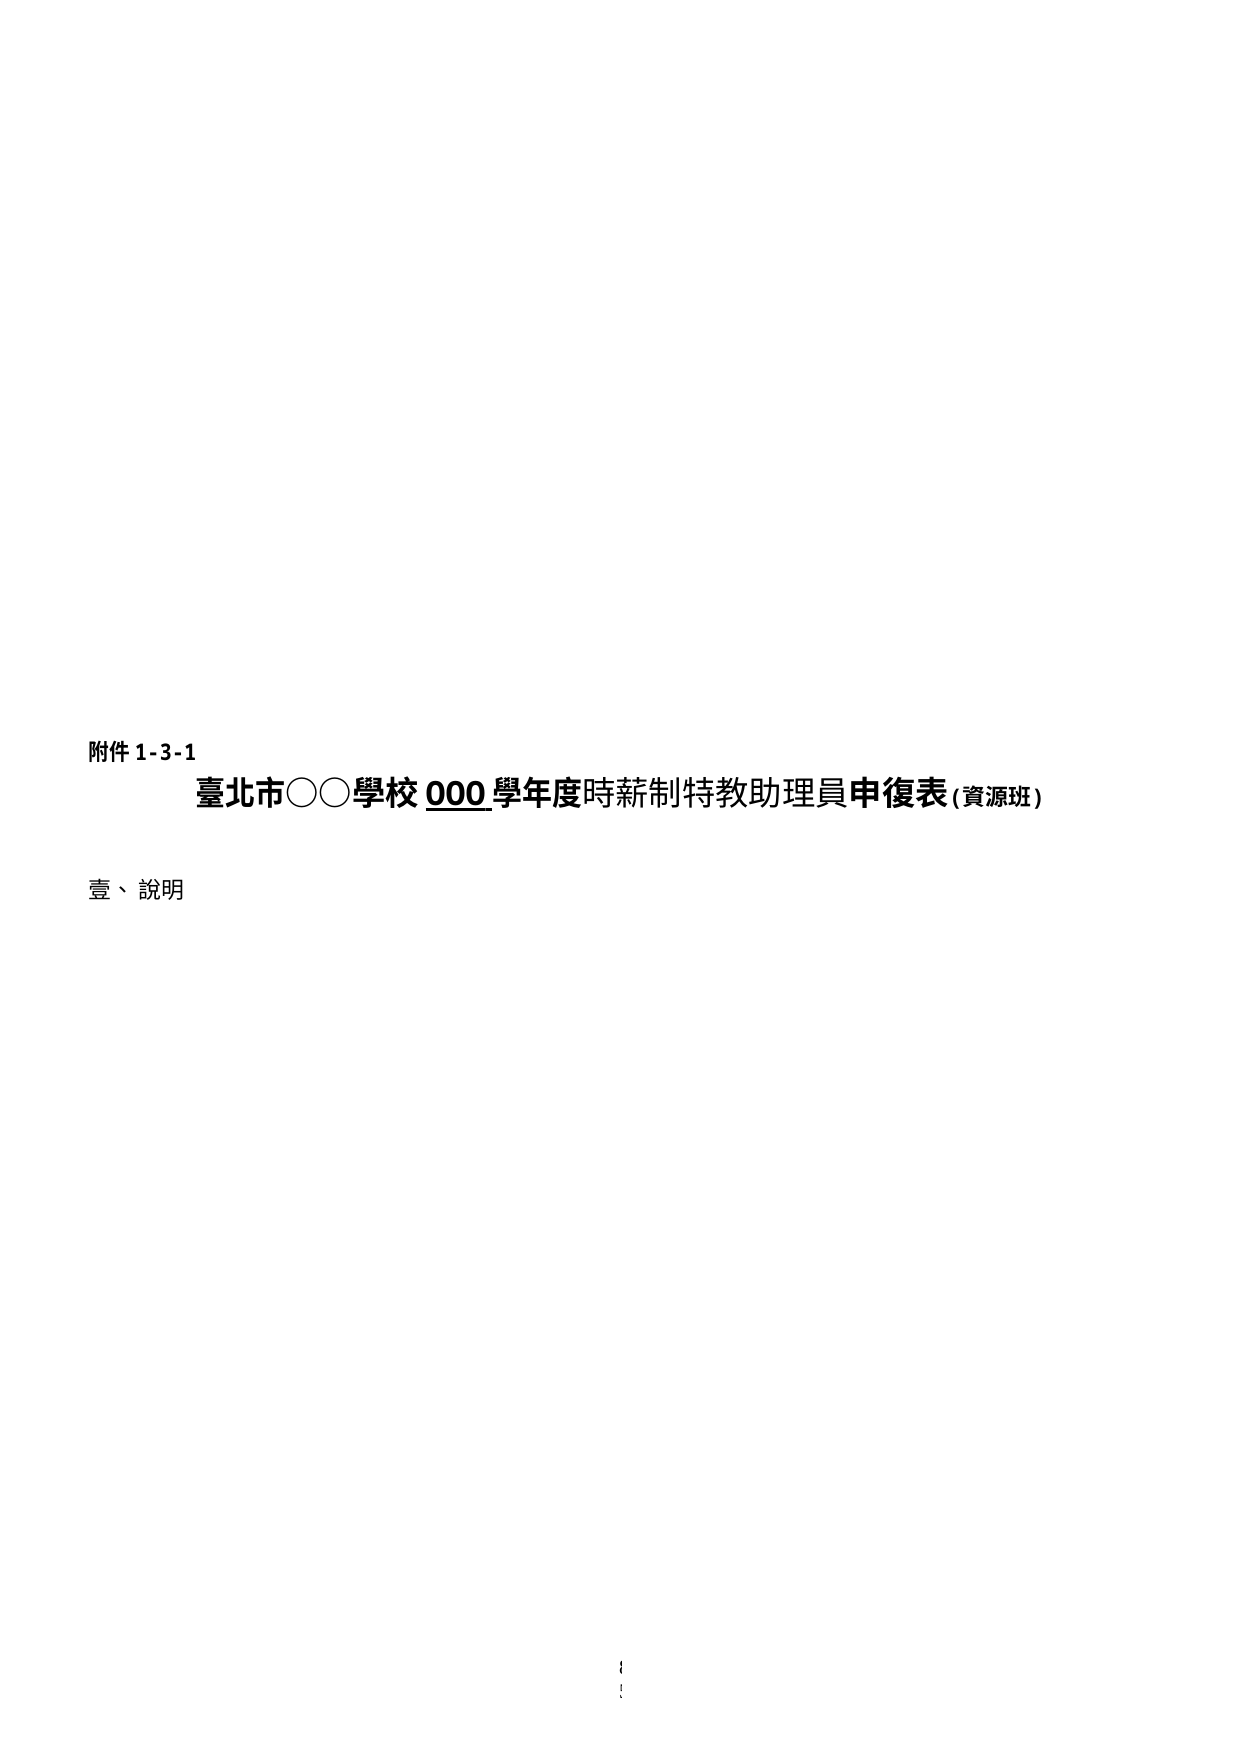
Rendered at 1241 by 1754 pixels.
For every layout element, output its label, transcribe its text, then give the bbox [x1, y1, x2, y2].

list 說明 [89, 847, 1152, 909]
text 臺北市○○學校OOO學年度時薪制特教助理員申復表(資源班) [89, 767, 1152, 815]
text 附件1-3-1 [89, 734, 1152, 767]
